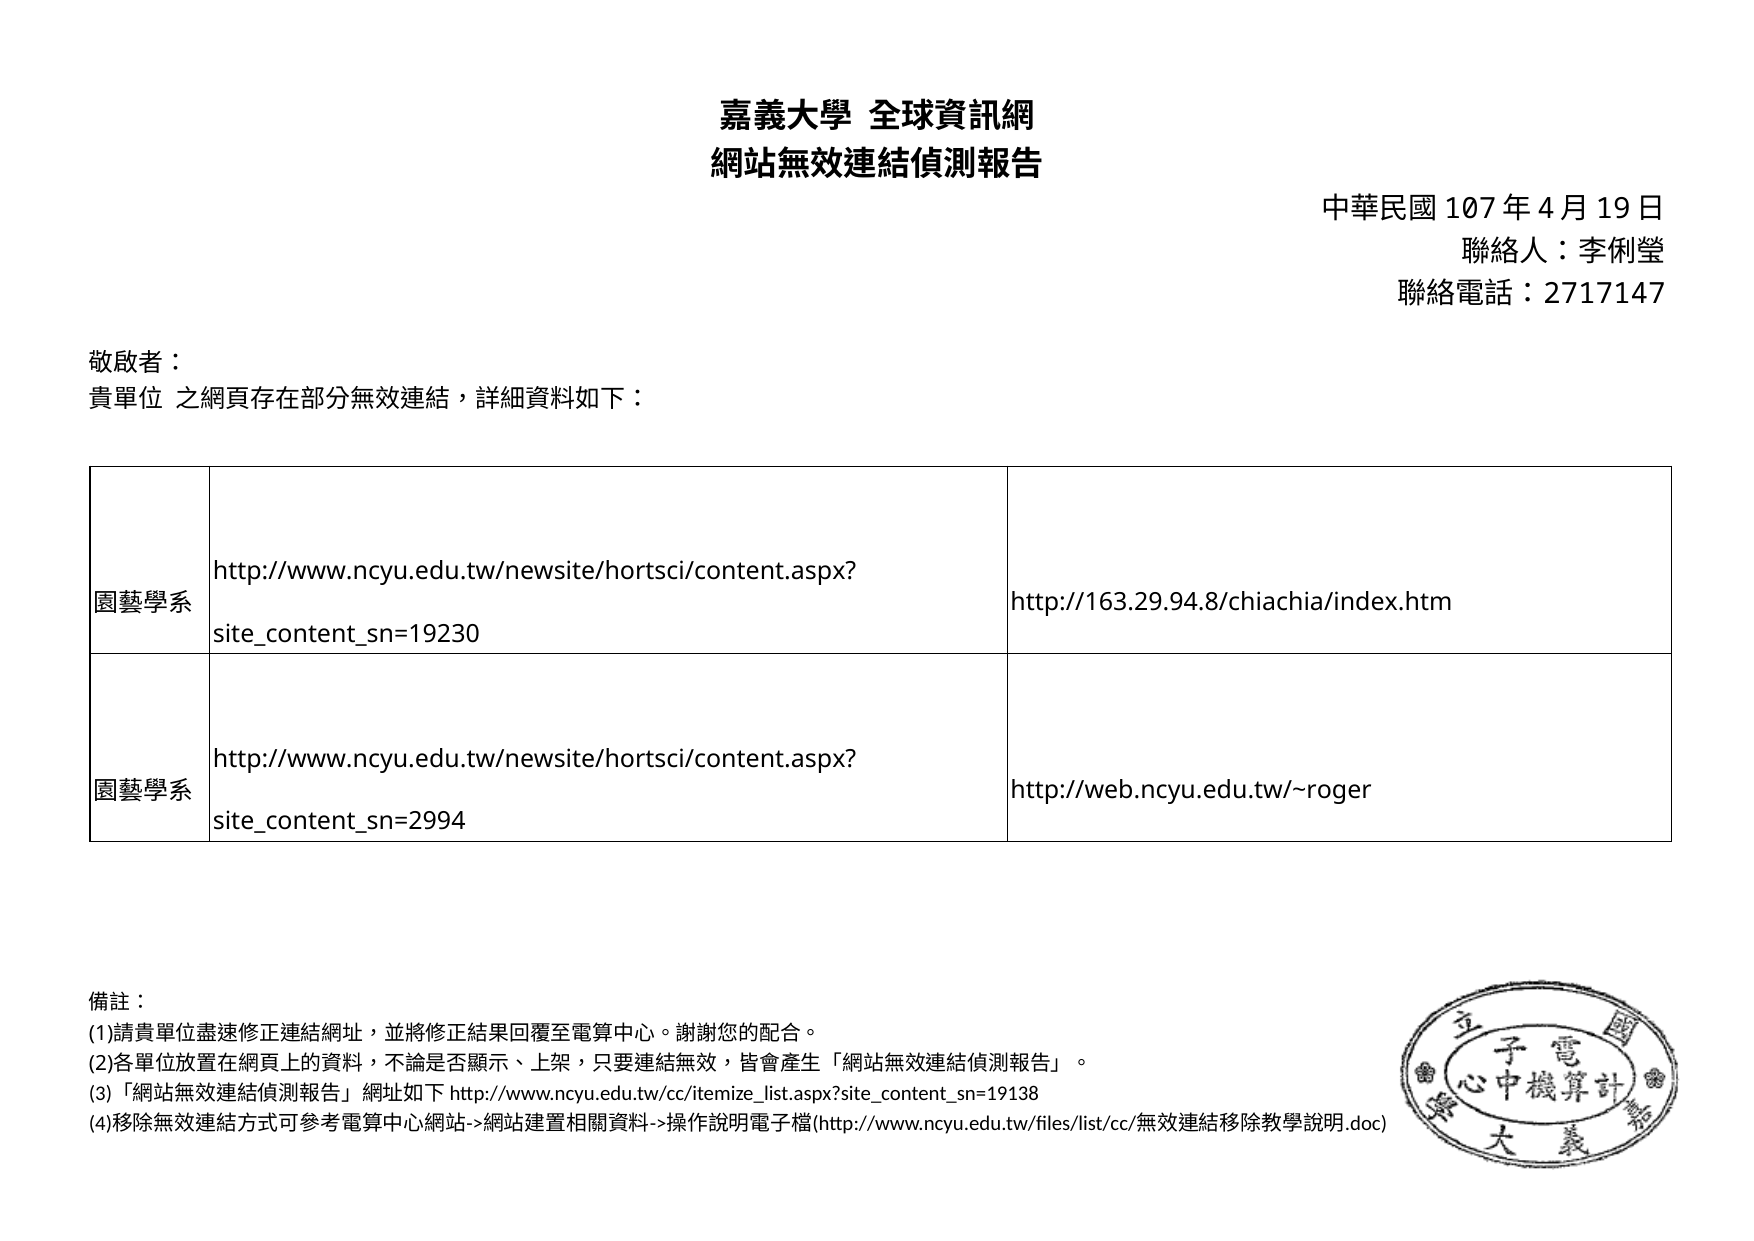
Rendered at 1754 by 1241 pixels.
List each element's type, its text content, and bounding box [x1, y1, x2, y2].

table_cell http://163.29.94.8/chiachia/index.htm [1008, 467, 1671, 653]
table_cell http://www.ncyu.edu.tw/newsite/hortsci/content.aspx?site_content_sn=2994 [210, 654, 1007, 841]
table_cell 園藝學系 [91, 467, 209, 653]
table_cell http://web.ncyu.edu.tw/~roger [1008, 654, 1671, 841]
table_cell 園藝學系 [91, 654, 209, 841]
table_cell http://www.ncyu.edu.tw/newsite/hortsci/content.aspx?site_content_sn=19230 [210, 467, 1007, 653]
